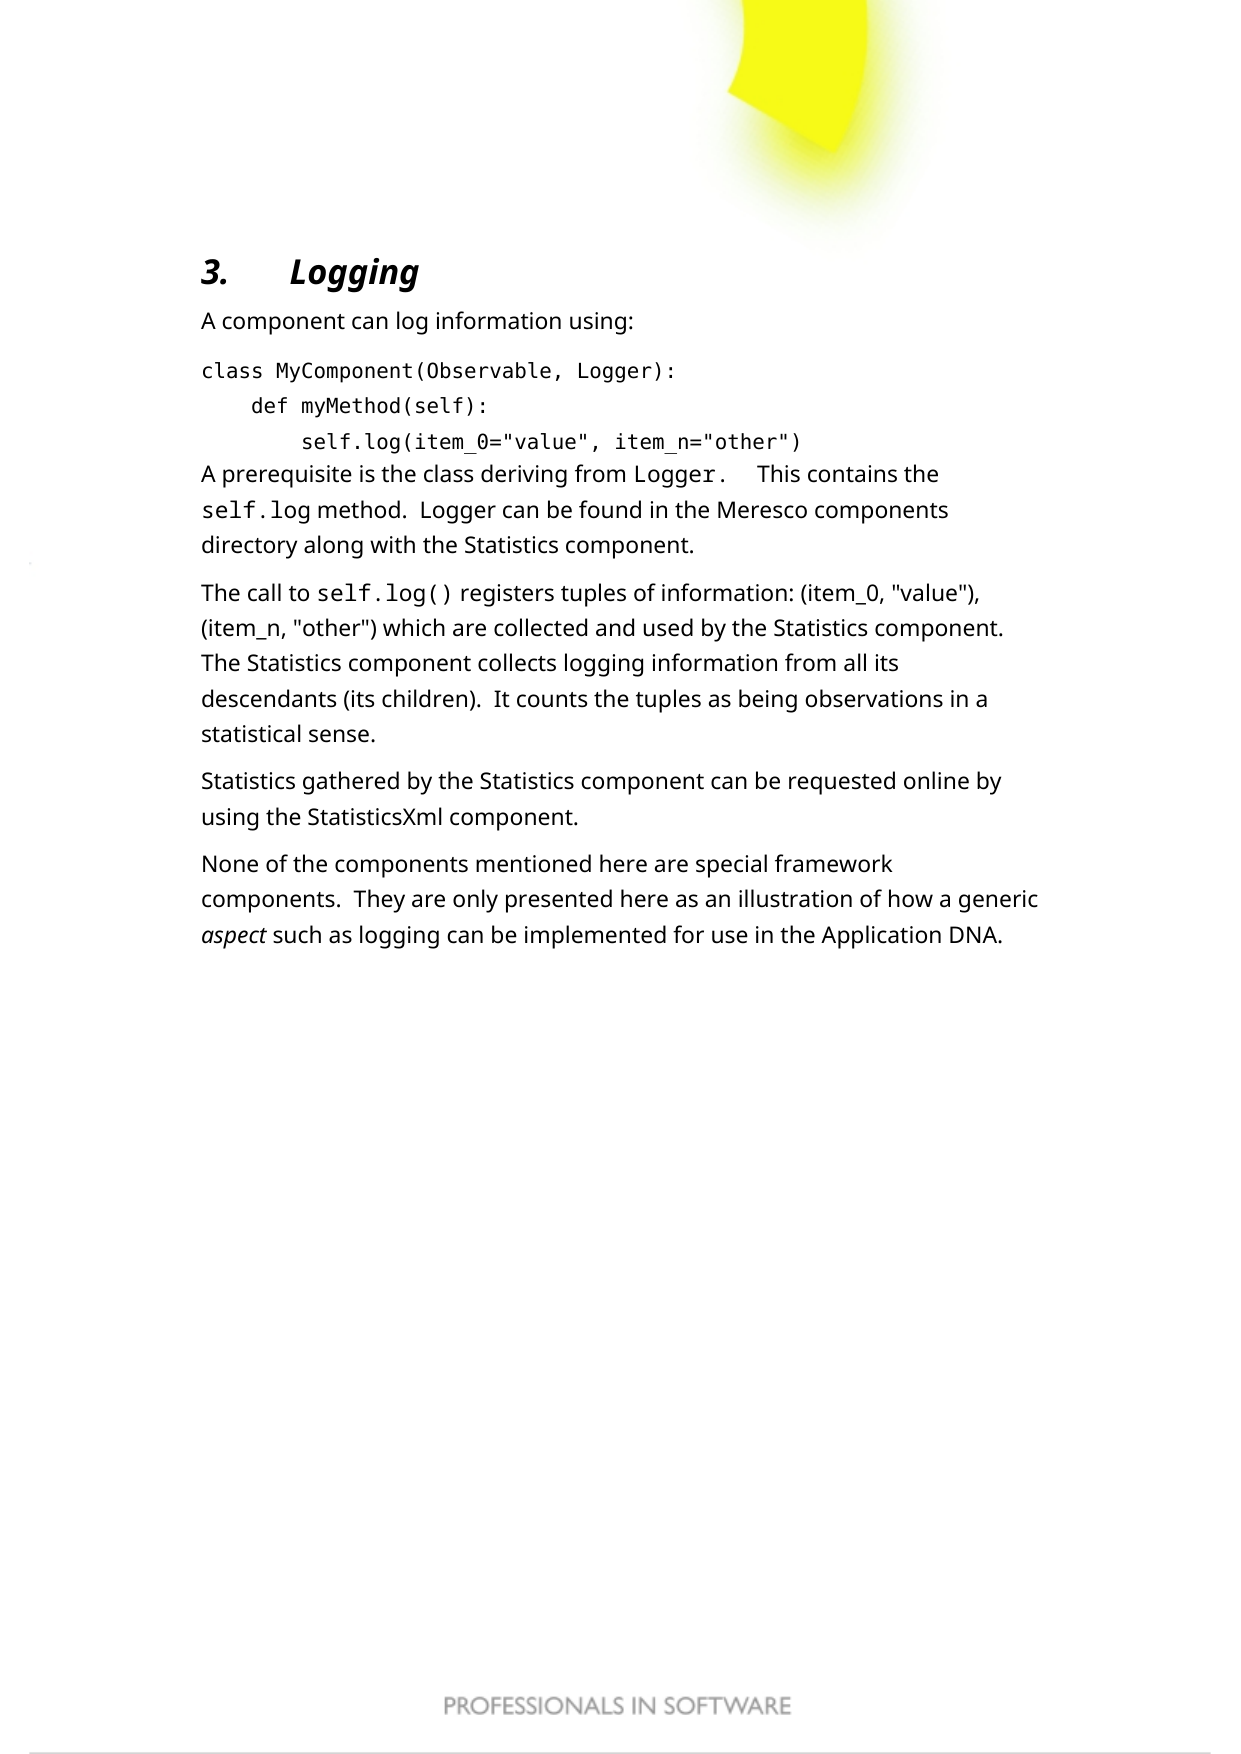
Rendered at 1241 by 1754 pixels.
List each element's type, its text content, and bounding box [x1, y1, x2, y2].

text Statistics gathered by the Statistics component can be requested online by using the StatisticsXml component. [201, 761, 1039, 832]
picture [220, 749, 1021, 761]
text A component can log information using: [201, 301, 1039, 336]
text def myMethod(self): [201, 383, 1039, 419]
text The call to self.log() registers tuples of information: (item_0, "value"), (item_n, "other") which are collected and used by the Statistics component. The Statistics component collects logging information from all its descendants (its children). It counts the tuples as being observations in a statistical sense. [201, 572, 1039, 749]
subtitle Logging [201, 248, 1039, 295]
text None of the components mentioned here are special framework components. They are only presented here as an illustration of how a generic aspect such as logging can be implemented for use in the Application DNA. [201, 844, 1039, 950]
text self.log(item_0="value", item_n="other") [201, 419, 1039, 454]
picture [220, 561, 1021, 572]
text A prerequisite is the class deriving from Logger. This contains the self.log method. Logger can be found in the Meresco components directory along with the Statistics component. [201, 454, 1039, 561]
text class MyComponent(Observable, Logger): [201, 348, 1039, 383]
picture [220, 950, 1021, 1277]
picture [220, 832, 1021, 844]
